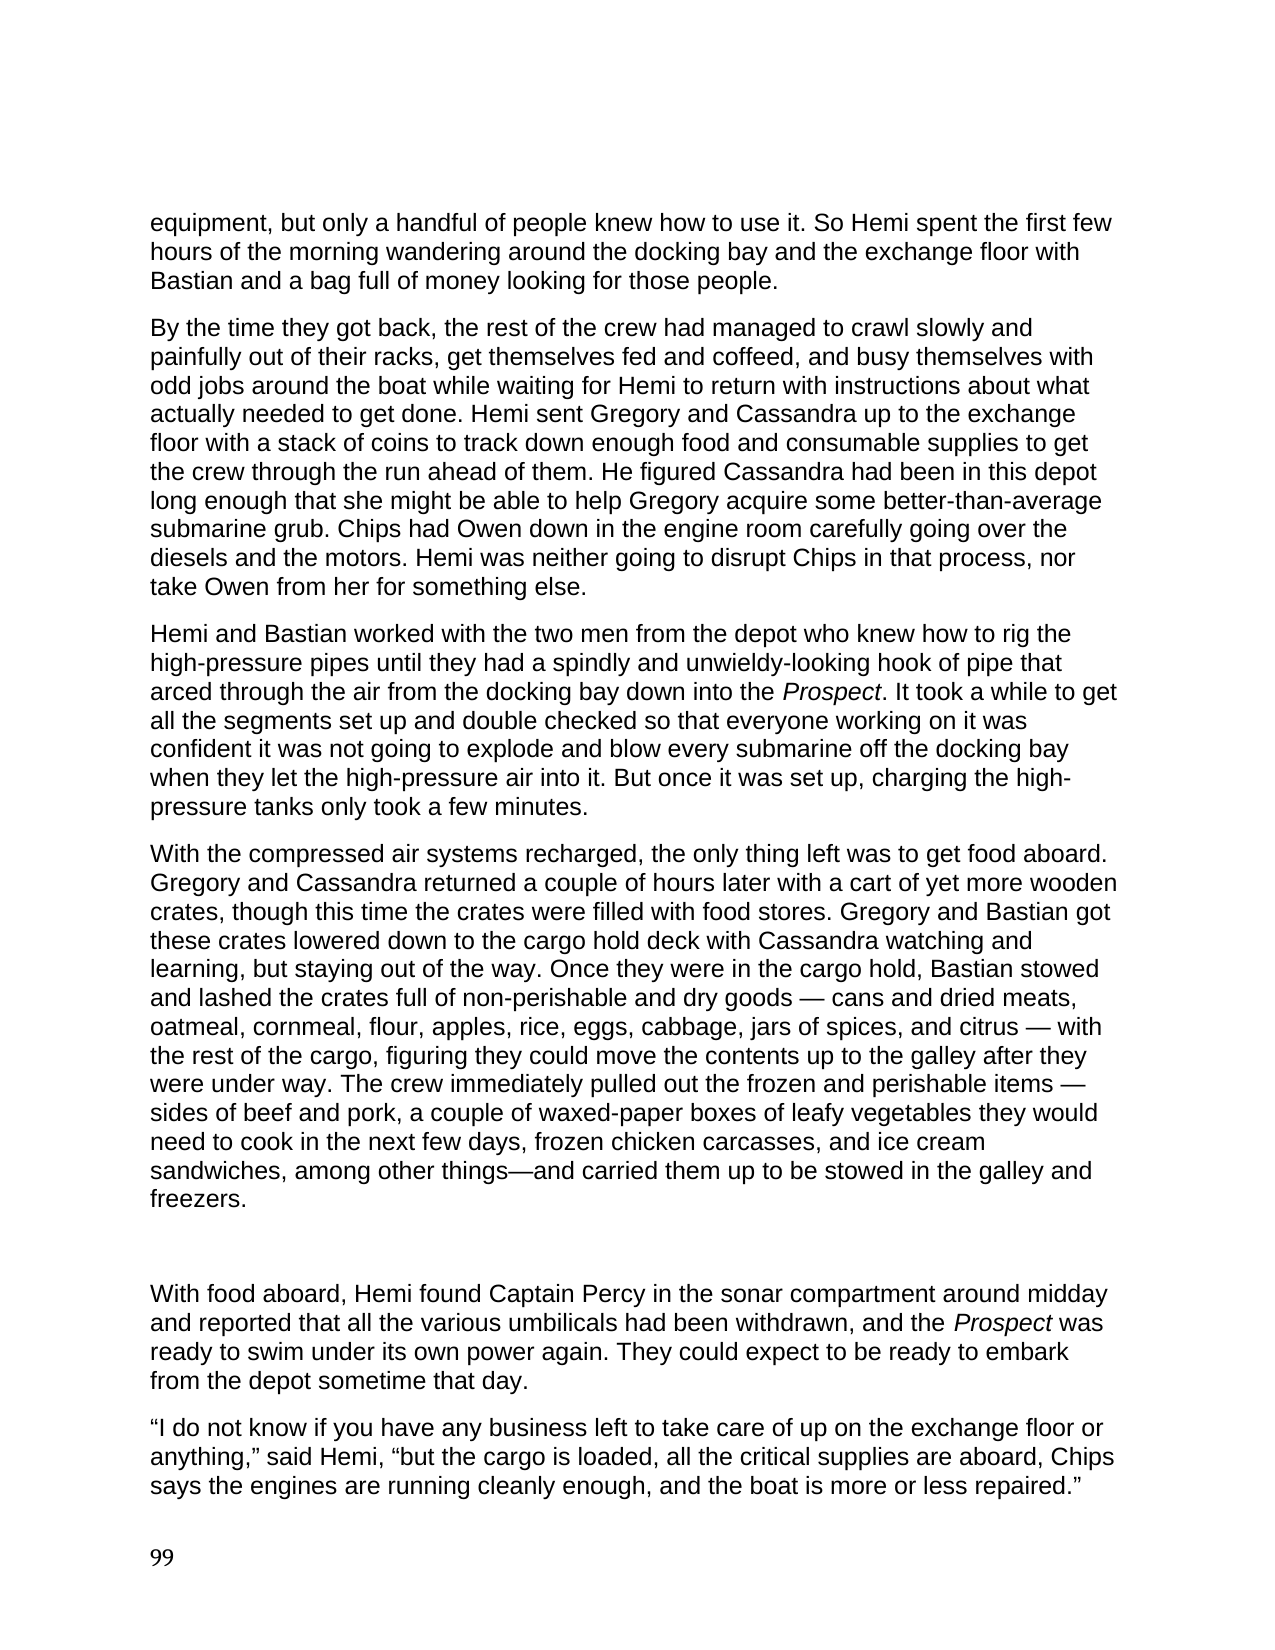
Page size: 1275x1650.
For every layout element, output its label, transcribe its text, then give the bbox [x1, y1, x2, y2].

text “I do not know if you have any business left to take care of up on the exchange floor or anything,” said Hemi, “but the cargo is loaded, all the critical supplies are aboard, Chips says the engines are running cleanly enough, and the boat is more or less repaired.” [150, 1413, 1125, 1499]
text With food aboard, Hemi found Captain Percy in the sonar compartment around midday and reported that all the various umbilicals had been withdrawn, and the Prospect was ready to swim under its own power again. They could expect to be ready to embark from the depot sometime that day. [150, 1279, 1125, 1394]
text equipment, but only a handful of people knew how to use it. So Hemi spent the first few hours of the morning wandering around the docking bay and the exchange floor with Bastian and a bag full of money looking for those people. [150, 208, 1125, 294]
text With the compressed air systems recharged, the only thing left was to get food aboard. Gregory and Cassandra returned a couple of hours later with a cart of yet more wooden crates, though this time the crates were filled with food stores. Gregory and Bastian got these crates lowered down to the cargo hold deck with Cassandra watching and learning, but staying out of the way. Once they were in the cargo hold, Bastian stowed and lashed the crates full of non-perishable and dry goods — cans and dried meats, oatmeal, cornmeal, flour, apples, rice, eggs, cabbage, jars of spices, and citrus — with the rest of the cargo, figuring they could move the contents up to the galley after they were under way. The crew immediately pulled out the frozen and perishable items — sides of beef and pork, a couple of waxed-paper boxes of leafy vegetables they would need to cook in the next few days, frozen chicken carcasses, and ice cream sandwiches, among other things—and carried them up to be stowed in the galley and freezers. [150, 839, 1125, 1213]
text By the time they got back, the rest of the crew had managed to crawl slowly and painfully out of their racks, get themselves fed and coffeed, and busy themselves with odd jobs around the boat while waiting for Hemi to return with instructions about what actually needed to get done. Hemi sent Gregory and Cassandra up to the exchange floor with a stack of coins to track down enough food and consumable supplies to get the crew through the run ahead of them. He figured Cassandra had been in this depot long enough that she might be able to help Gregory acquire some better-than-average submarine grub. Chips had Owen down in the engine room carefully going over the diesels and the motors. Hemi was neither going to disrupt Chips in that process, nor take Owen from her for something else. [150, 313, 1125, 601]
text Hemi and Bastian worked with the two men from the depot who knew how to rig the high-pressure pipes until they had a spindly and unwieldy-looking hook of pipe that arced through the air from the docking bay down into the Prospect. It took a while to get all the segments set up and double checked so that everyone working on it was confident it was not going to explode and blow every submarine off the docking bay when they let the high-pressure air into it. But once it was set up, charging the high-pressure tanks only took a few minutes. [150, 619, 1125, 821]
